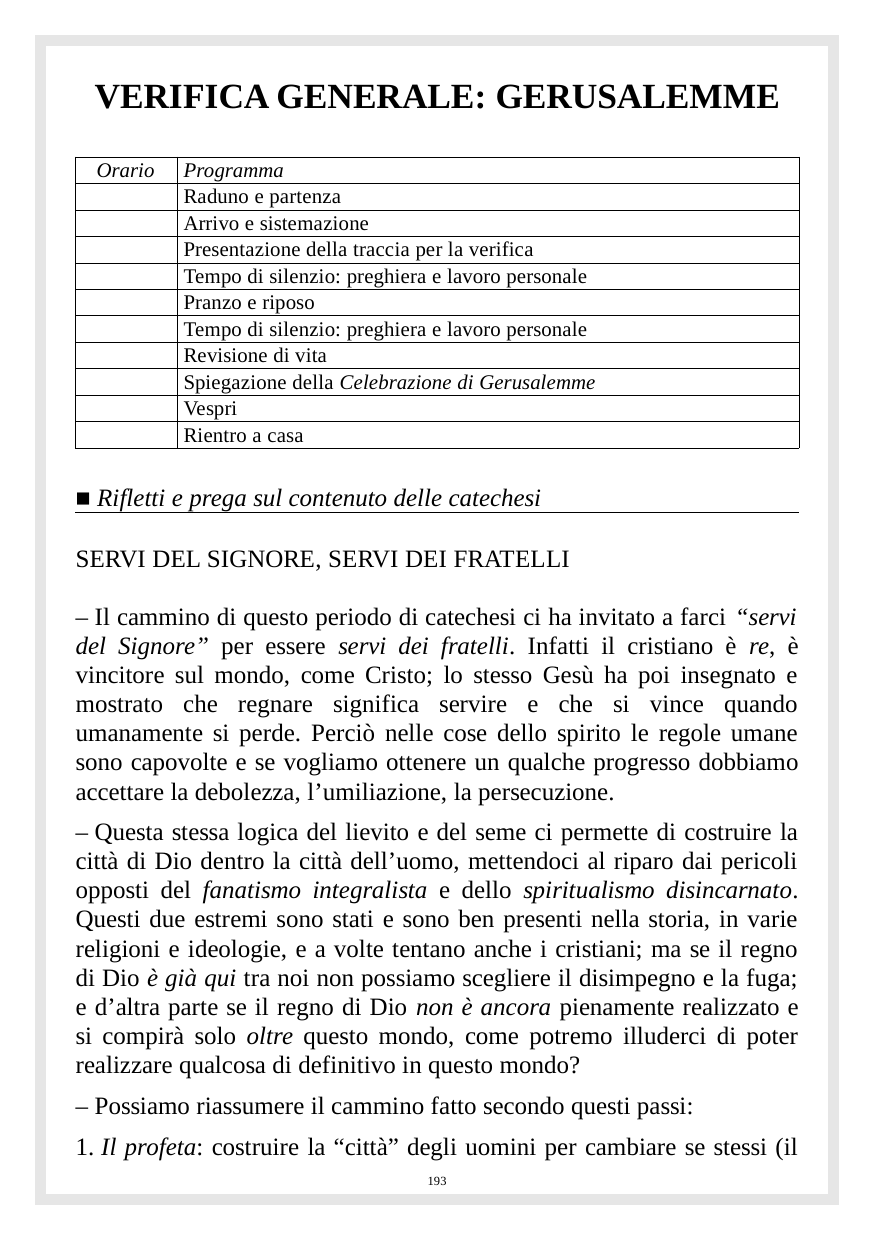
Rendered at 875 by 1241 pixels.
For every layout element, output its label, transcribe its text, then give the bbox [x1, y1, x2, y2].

table_header Programma [178, 158, 799, 183]
table_cell [76, 369, 177, 395]
text 1. Il profeta: costruire la “città” degli uomini per cambiare se stessi (il [75, 1131, 799, 1160]
table_cell Tempo di silenzio: preghiera e lavoro personale [178, 264, 799, 289]
text – Possiamo riassumere il cammino fatto secondo questi passi: [75, 1091, 799, 1119]
table_cell Rientro a casa [178, 422, 799, 448]
table_cell [76, 316, 177, 342]
table_cell [76, 343, 177, 368]
table_cell [76, 396, 177, 421]
table_header Orario [76, 158, 177, 183]
table_cell [76, 184, 177, 209]
text – Questa stessa logica del lievito e del seme ci permette di costruire la città di Dio dentro la città dell’uomo, mettendoci al riparo dai pericoli opposti del fanatismo integralista e dello spiritualismo disincarnato. Questi due estremi sono stati e sono ben presenti nella storia, in varie religioni e ideologie, e a volte tentano anche i cristiani; ma se il regno di Dio è già qui tra noi non possiamo scegliere il disimpegno e la fuga; e d’altra parte se il regno di Dio non è ancora pienamente realizzato e si compirà solo oltre questo mondo, come potremo illuderci di poter realizzare qualcosa di definitivo in questo mondo? [75, 817, 799, 1079]
table_cell [76, 422, 177, 448]
table_cell Tempo di silenzio: preghiera e lavoro personale [178, 316, 799, 342]
table_cell Spiegazione della Celebrazione di Gerusalemme [178, 369, 799, 395]
table_cell [76, 290, 177, 315]
text ■ Rifletti e prega sul contenuto delle catechesi [75, 483, 799, 512]
table_cell Revisione di vita [178, 343, 799, 368]
table_cell [76, 264, 177, 289]
table_cell [76, 211, 177, 236]
table_cell Raduno e partenza [178, 184, 799, 209]
table_cell Vespri [178, 396, 799, 421]
text VERIFICA GENERALE: GERUSALEMME [75, 75, 799, 116]
text SERVI DEL SIGNORE, SERVI DEI FRATELLI [75, 544, 799, 573]
table_cell Pranzo e riposo [178, 290, 799, 315]
table_cell Presentazione della traccia per la verifica [178, 237, 799, 262]
table_cell Arrivo e sistemazione [178, 211, 799, 236]
text – Il cammino di questo periodo di catechesi ci ha invitato a farci “servi del Signore” per essere servi dei fratelli. Infatti il cristiano è re, è vincitore sul mondo, come Cristo; lo stesso Gesù ha poi insegnato e mostrato che regnare significa servire e che si vince quando umanamente si perde. Perciò nelle cose dello spirito le regole umane sono capovolte e se vogliamo ottenere un qualche progresso dobbiamo accettare la debolezza, l’umiliazione, la persecuzione. [75, 602, 799, 805]
table_cell [76, 237, 177, 262]
